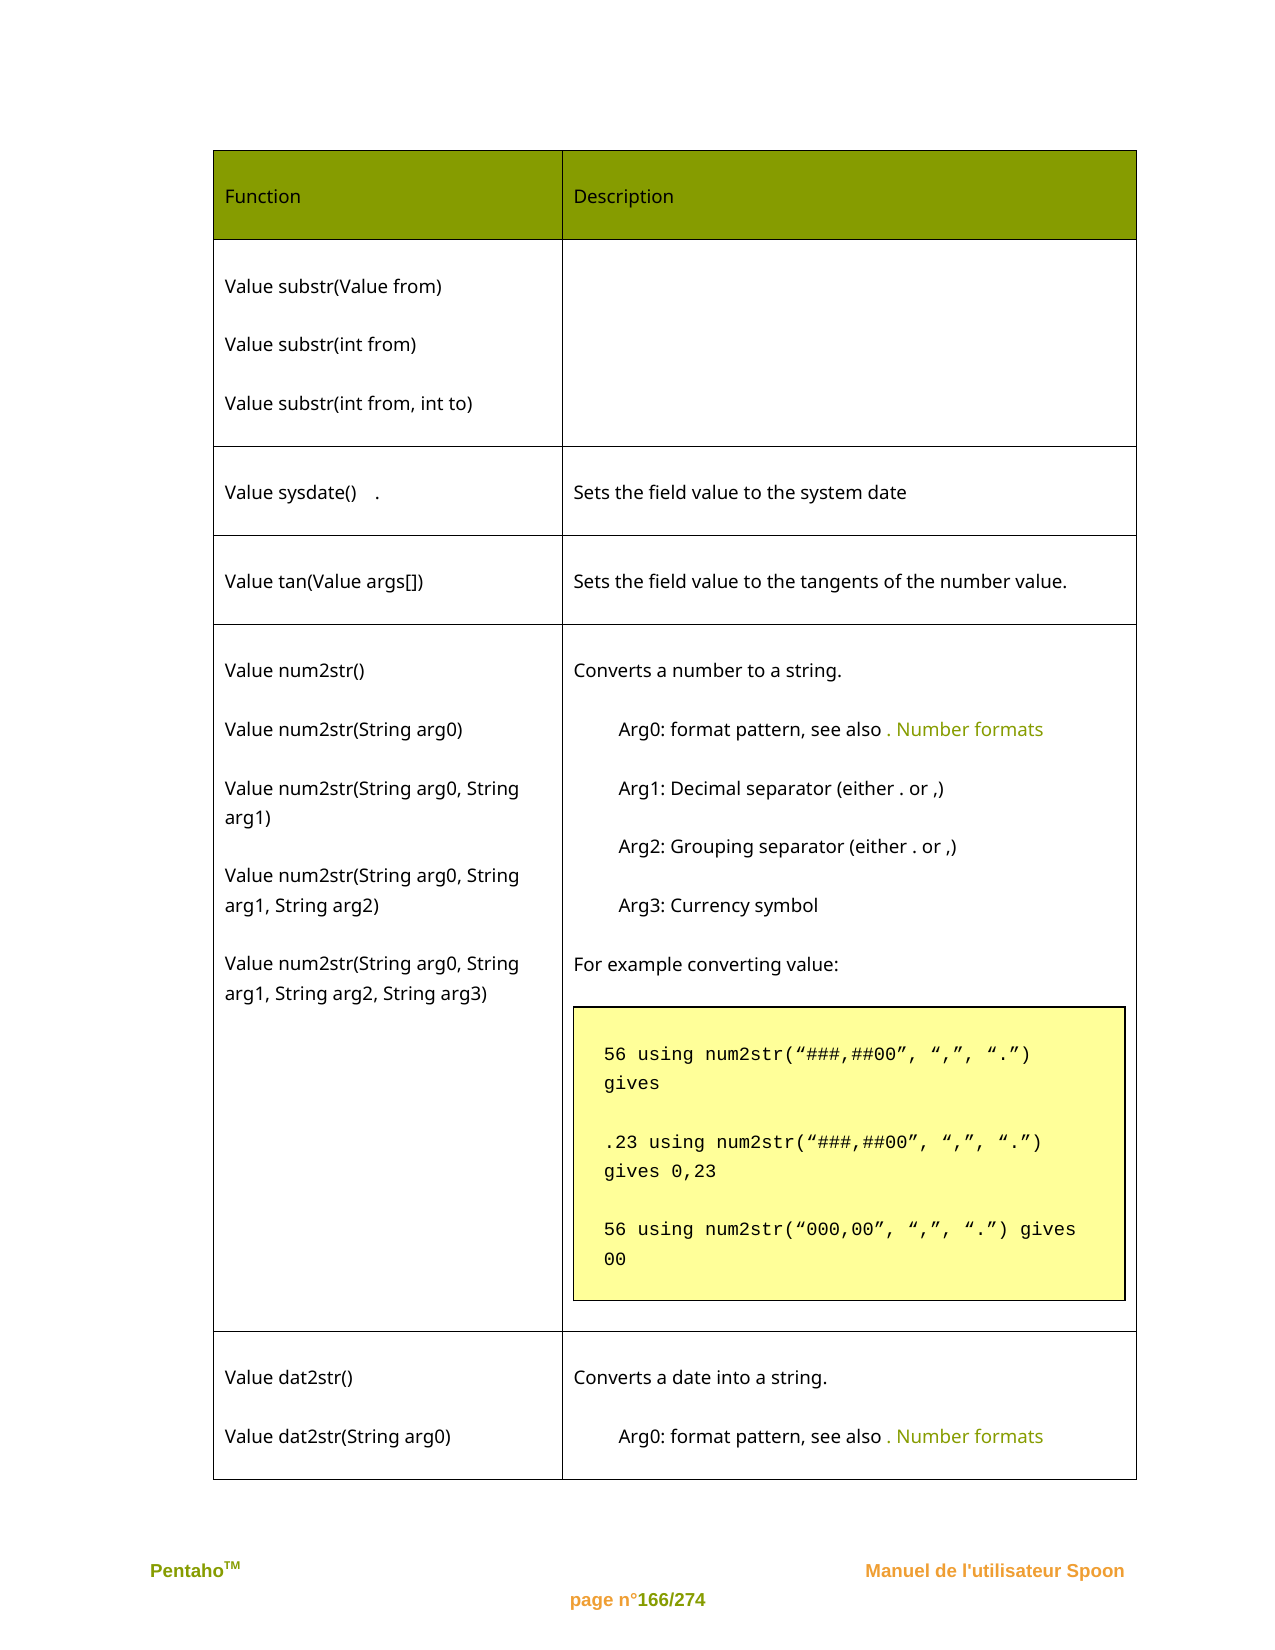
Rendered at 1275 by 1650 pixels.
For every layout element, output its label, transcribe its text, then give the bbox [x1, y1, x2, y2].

table_cell Value sysdate() . [214, 447, 562, 535]
table_cell Sets the field value to the system date [563, 447, 1136, 535]
table_cell Converts a number to a string. Arg0: format pattern, see also . Number formats Arg1: Decimal separator (either . or ,) Arg2: Grouping separator (either . or ,) Arg3: Currency symbol For example converting value: 56 using num2str(“###,##00”, “,”, “.”) gives .23 using num2str(“###,##00”, “,”, “.”) gives 0,23 56 using num2str(“000,00”, “,”, “.”) gives 00 [563, 625, 1136, 1331]
table_cell Sets the field value to the tangents of the number value. [563, 536, 1136, 624]
table_cell [563, 240, 1136, 446]
table_header Description [563, 151, 1136, 239]
table_cell Value tan(Value args[]) [214, 536, 562, 624]
table_header Function [214, 151, 562, 239]
table_cell Value substr(Value from) Value substr(int from) Value substr(int from, int to) [214, 240, 562, 446]
table_cell Value dat2str() Value dat2str(String arg0) [214, 1332, 562, 1479]
table_cell Value num2str() Value num2str(String arg0) Value num2str(String arg0, String arg1) Value num2str(String arg0, String arg1, String arg2) Value num2str(String arg0, String arg1, String arg2, String arg3) [214, 625, 562, 1331]
table_cell Converts a date into a string. Arg0: format pattern, see also . Number formats [563, 1332, 1136, 1479]
